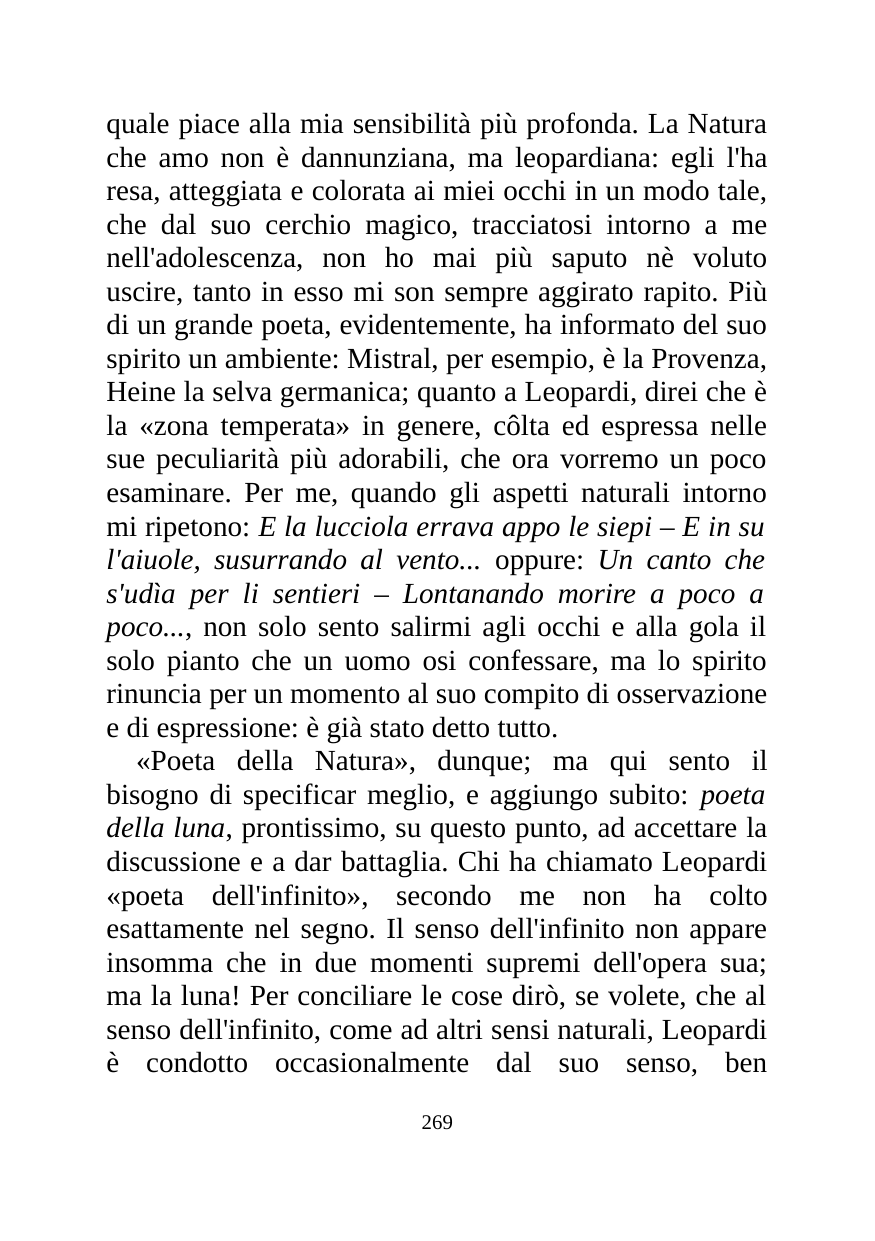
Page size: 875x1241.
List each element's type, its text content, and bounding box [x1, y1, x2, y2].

text quale piace alla mia sensibilità più profonda. La Natura che amo non è dannunziana, ma leopardiana: egli l'ha resa, atteggiata e colorata ai miei occhi in un modo tale, che dal suo cerchio magico, tracciatosi intorno a me nell'adolescenza, non ho mai più saputo nè voluto uscire, tanto in esso mi son sempre aggirato rapito. Più di un grande poeta, evidentemente, ha informato del suo spirito un ambiente: Mistral, per esempio, è la Provenza, Heine la selva germanica; quanto a Leopardi, direi che è la «zona temperata» in genere, côlta ed espressa nelle sue peculiarità più adorabili, che ora vorremo un poco esaminare. Per me, quando gli aspetti naturali intorno mi ripetono: E la lucciola errava appo le siepi – E in su l'aiuole, susurrando al vento... oppure: Un canto che s'udìa per li sentieri – Lontanando morire a poco a poco..., non solo sento salirmi agli occhi e alla gola il solo pianto che un uomo osi confessare, ma lo spirito rinuncia per un momento al suo compito di osservazione e di espressione: è già stato detto tutto. [106, 106, 768, 743]
text «Poeta della Natura», dunque; ma qui sento il bisogno di specificar meglio, e aggiungo subito: poeta della luna, prontissimo, su questo punto, ad accettare la discussione e a dar battaglia. Chi ha chiamato Leopardi «poeta dell'infinito», secondo me non ha colto esattamente nel segno. Il senso dell'infinito non appare insomma che in due momenti supremi dell'opera sua; ma la luna! Per conciliare le cose dirò, se volete, che al senso dell'infinito, come ad altri sensi naturali, Leopardi è condotto occasionalmente dal suo senso, ben [106, 743, 768, 1079]
